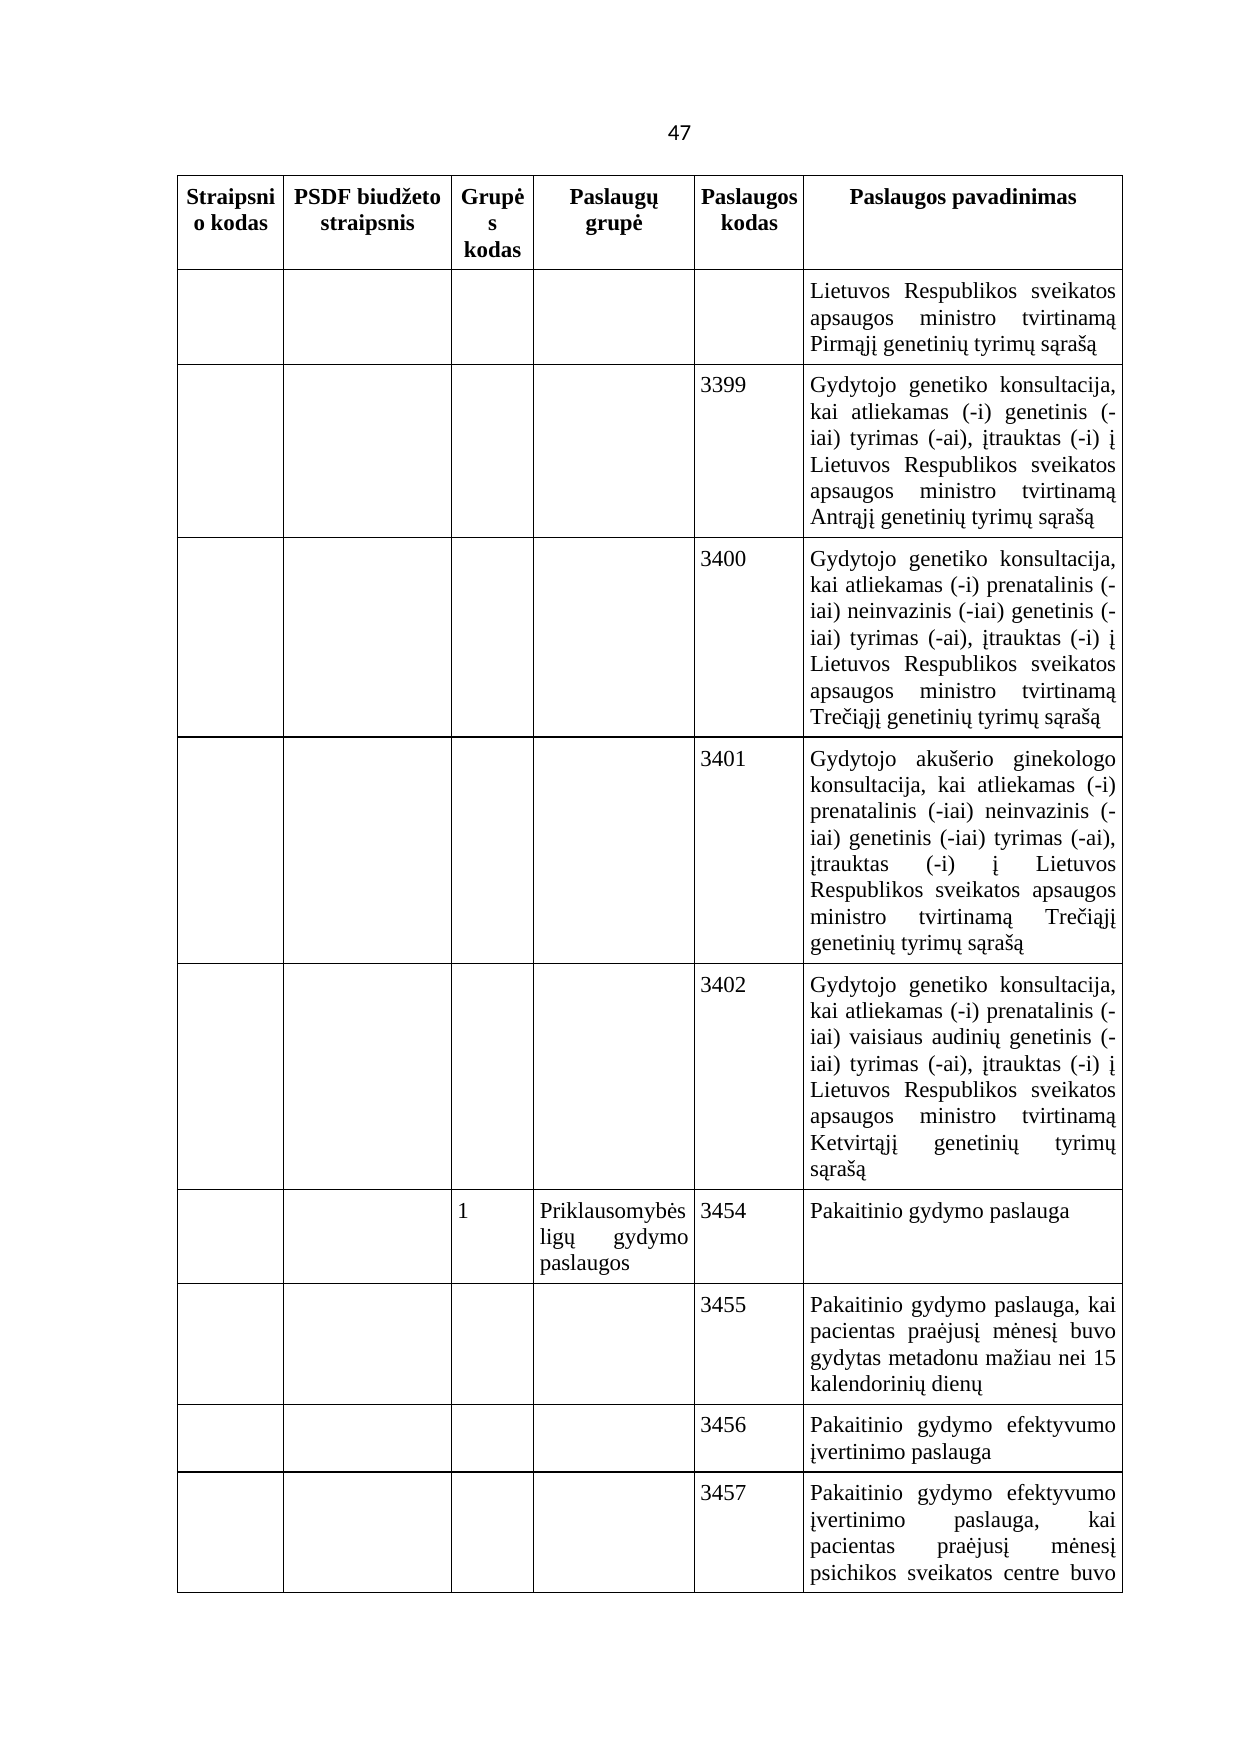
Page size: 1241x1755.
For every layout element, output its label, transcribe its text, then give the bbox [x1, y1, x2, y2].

table_cell Gydytojo akušerio ginekologo konsultacija, kai atliekamas (-i) prenatalinis (-iai) neinvazinis (-iai) genetinis (-iai) tyrimas (-ai), įtrauktas (-i) į Lietuvos Respublikos sveikatos apsaugos ministro tvirtinamą Trečiąjį genetinių tyrimų sąrašą [804, 738, 1122, 962]
table_cell Pakaitinio gydymo paslauga [804, 1190, 1122, 1283]
table_cell [534, 1284, 694, 1403]
table_cell [534, 1405, 694, 1471]
table_cell 3400 [695, 538, 803, 736]
table_cell 3401 [695, 738, 803, 962]
table_cell 3399 [695, 365, 803, 537]
table_cell [452, 538, 533, 736]
table_cell [534, 365, 694, 537]
table_cell [534, 738, 694, 962]
table_cell [178, 1473, 283, 1592]
table_cell [534, 1473, 694, 1592]
table_cell [452, 1405, 533, 1471]
table_cell 3457 [695, 1473, 803, 1592]
table_cell [284, 1405, 451, 1471]
table_cell [178, 964, 283, 1188]
table_header Paslaugos kodas [695, 176, 803, 269]
table_cell 1 [452, 1190, 533, 1283]
table_cell [284, 538, 451, 736]
table_cell [452, 738, 533, 962]
table_cell [178, 1405, 283, 1471]
table_cell [695, 270, 803, 363]
table_header Paslaugų grupė [534, 176, 694, 269]
table_cell [452, 1284, 533, 1403]
table_cell [452, 964, 533, 1188]
table_header Paslaugos pavadinimas [804, 176, 1122, 269]
table_cell Lietuvos Respublikos sveikatos apsaugos ministro tvirtinamą Pirmąjį genetinių tyrimų sąrašą [804, 270, 1122, 363]
table_cell Priklausomybės ligų gydymo paslaugos [534, 1190, 694, 1283]
table_cell [178, 365, 283, 537]
table_cell [452, 365, 533, 537]
table_cell [452, 270, 533, 363]
table_header PSDF biudžeto straipsnis [284, 176, 451, 269]
table_cell [178, 738, 283, 962]
table_cell [534, 270, 694, 363]
table_cell [284, 365, 451, 537]
table_cell [534, 538, 694, 736]
table_cell [284, 1473, 451, 1592]
table_cell [178, 1190, 283, 1283]
table_cell [534, 964, 694, 1188]
table_cell Pakaitinio gydymo efektyvumo įvertinimo paslauga [804, 1405, 1122, 1471]
table_cell [284, 270, 451, 363]
table_cell [178, 538, 283, 736]
table_header Grupės kodas [452, 176, 533, 269]
table_cell [284, 1284, 451, 1403]
table_cell 3455 [695, 1284, 803, 1403]
table_cell 3456 [695, 1405, 803, 1471]
table_cell 3454 [695, 1190, 803, 1283]
table_cell Gydytojo genetiko konsultacija, kai atliekamas (-i) genetinis (-iai) tyrimas (-ai), įtrauktas (-i) į Lietuvos Respublikos sveikatos apsaugos ministro tvirtinamą Antrąjį genetinių tyrimų sąrašą [804, 365, 1122, 537]
table_cell [452, 1473, 533, 1592]
table_cell [284, 1190, 451, 1283]
table_cell [178, 270, 283, 363]
table_cell [178, 1284, 283, 1403]
table_header Straipsnio kodas [178, 176, 283, 269]
table_cell 3402 [695, 964, 803, 1188]
table_cell [284, 964, 451, 1188]
table_cell Pakaitinio gydymo paslauga, kai pacientas praėjusį mėnesį buvo gydytas metadonu mažiau nei 15 kalendorinių dienų [804, 1284, 1122, 1403]
table_cell Pakaitinio gydymo efektyvumo įvertinimo paslauga, kai pacientas praėjusį mėnesį psichikos sveikatos centre buvo [804, 1473, 1122, 1592]
table_cell Gydytojo genetiko konsultacija, kai atliekamas (-i) prenatalinis (-iai) neinvazinis (-iai) genetinis (-iai) tyrimas (-ai), įtrauktas (-i) į Lietuvos Respublikos sveikatos apsaugos ministro tvirtinamą Trečiąjį genetinių tyrimų sąrašą [804, 538, 1122, 736]
table_cell [284, 738, 451, 962]
table_cell Gydytojo genetiko konsultacija, kai atliekamas (-i) prenatalinis (-iai) vaisiaus audinių genetinis (-iai) tyrimas (-ai), įtrauktas (-i) į Lietuvos Respublikos sveikatos apsaugos ministro tvirtinamą Ketvirtąjį genetinių tyrimų sąrašą [804, 964, 1122, 1188]
